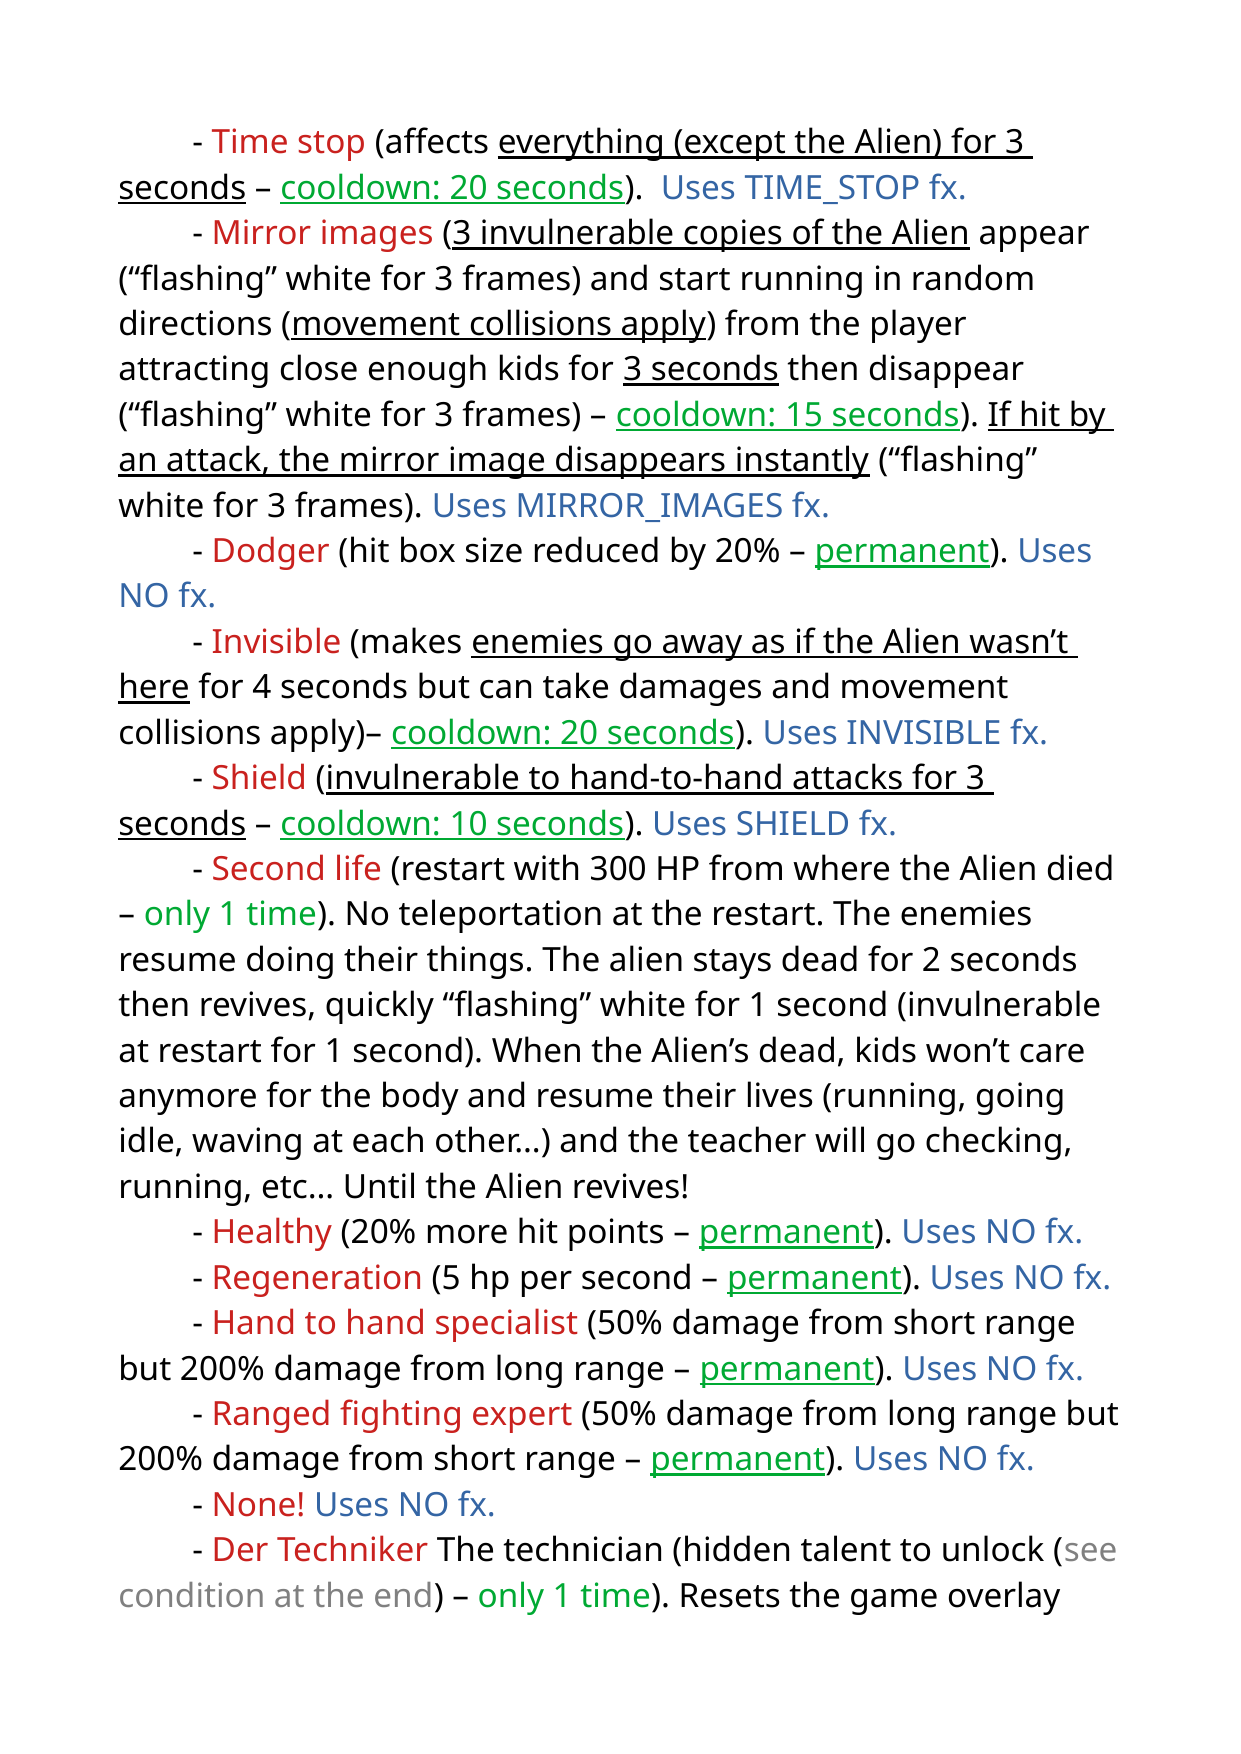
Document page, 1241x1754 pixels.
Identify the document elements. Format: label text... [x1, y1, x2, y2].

text - Der Techniker The technician (hidden talent to unlock (see condition at the end) – only 1 time). Resets the game overlay [118, 1526, 1122, 1617]
text - Mirror images (3 invulnerable copies of the Alien appear (“flashing” white for 3 frames) and start running in random directions (movement collisions apply) from the player attracting close enough kids for 3 seconds then disappear (“flashing” white for 3 frames) – cooldown: 15 seconds). If hit by an attack, the mirror image disappears instantly (“flashing” white for 3 frames). Uses MIRROR_IMAGES fx. [118, 209, 1122, 527]
text - Invisible (makes enemies go away as if the Alien wasn’t here for 4 seconds but can take damages and movement collisions apply)– cooldown: 20 seconds). Uses INVISIBLE fx. [118, 618, 1122, 754]
text - Time stop (affects everything (except the Alien) for 3 seconds – cooldown: 20 seconds). Uses TIME_STOP fx. [118, 118, 1122, 209]
text - Healthy (20% more hit points – permanent). Uses NO fx. [118, 1208, 1122, 1253]
text - Ranged fighting expert (50% damage from long range but 200% damage from short range – permanent). Uses NO fx. [118, 1390, 1122, 1481]
text - Second life (restart with 300 HP from where the Alien died – only 1 time). No teleportation at the restart. The enemies resume doing their things. The alien stays dead for 2 seconds then revives, quickly “flashing” white for 1 second (invulnerable at restart for 1 second). When the Alien’s dead, kids won’t care anymore for the body and resume their lives (running, going idle, waving at each other…) and the teacher will go checking, running, etc… Until the Alien revives! [118, 845, 1122, 1208]
text - Dodger (hit box size reduced by 20% – permanent). Uses NO fx. [118, 527, 1122, 618]
text - Hand to hand specialist (50% damage from short range but 200% damage from long range – permanent). Uses NO fx. [118, 1299, 1122, 1390]
text - Regeneration (5 hp per second – permanent). Uses NO fx. [118, 1253, 1122, 1299]
text - Shield (invulnerable to hand-to-hand attacks for 3 seconds – cooldown: 10 seconds). Uses SHIELD fx. [118, 754, 1122, 845]
text - None! Uses NO fx. [118, 1481, 1122, 1526]
